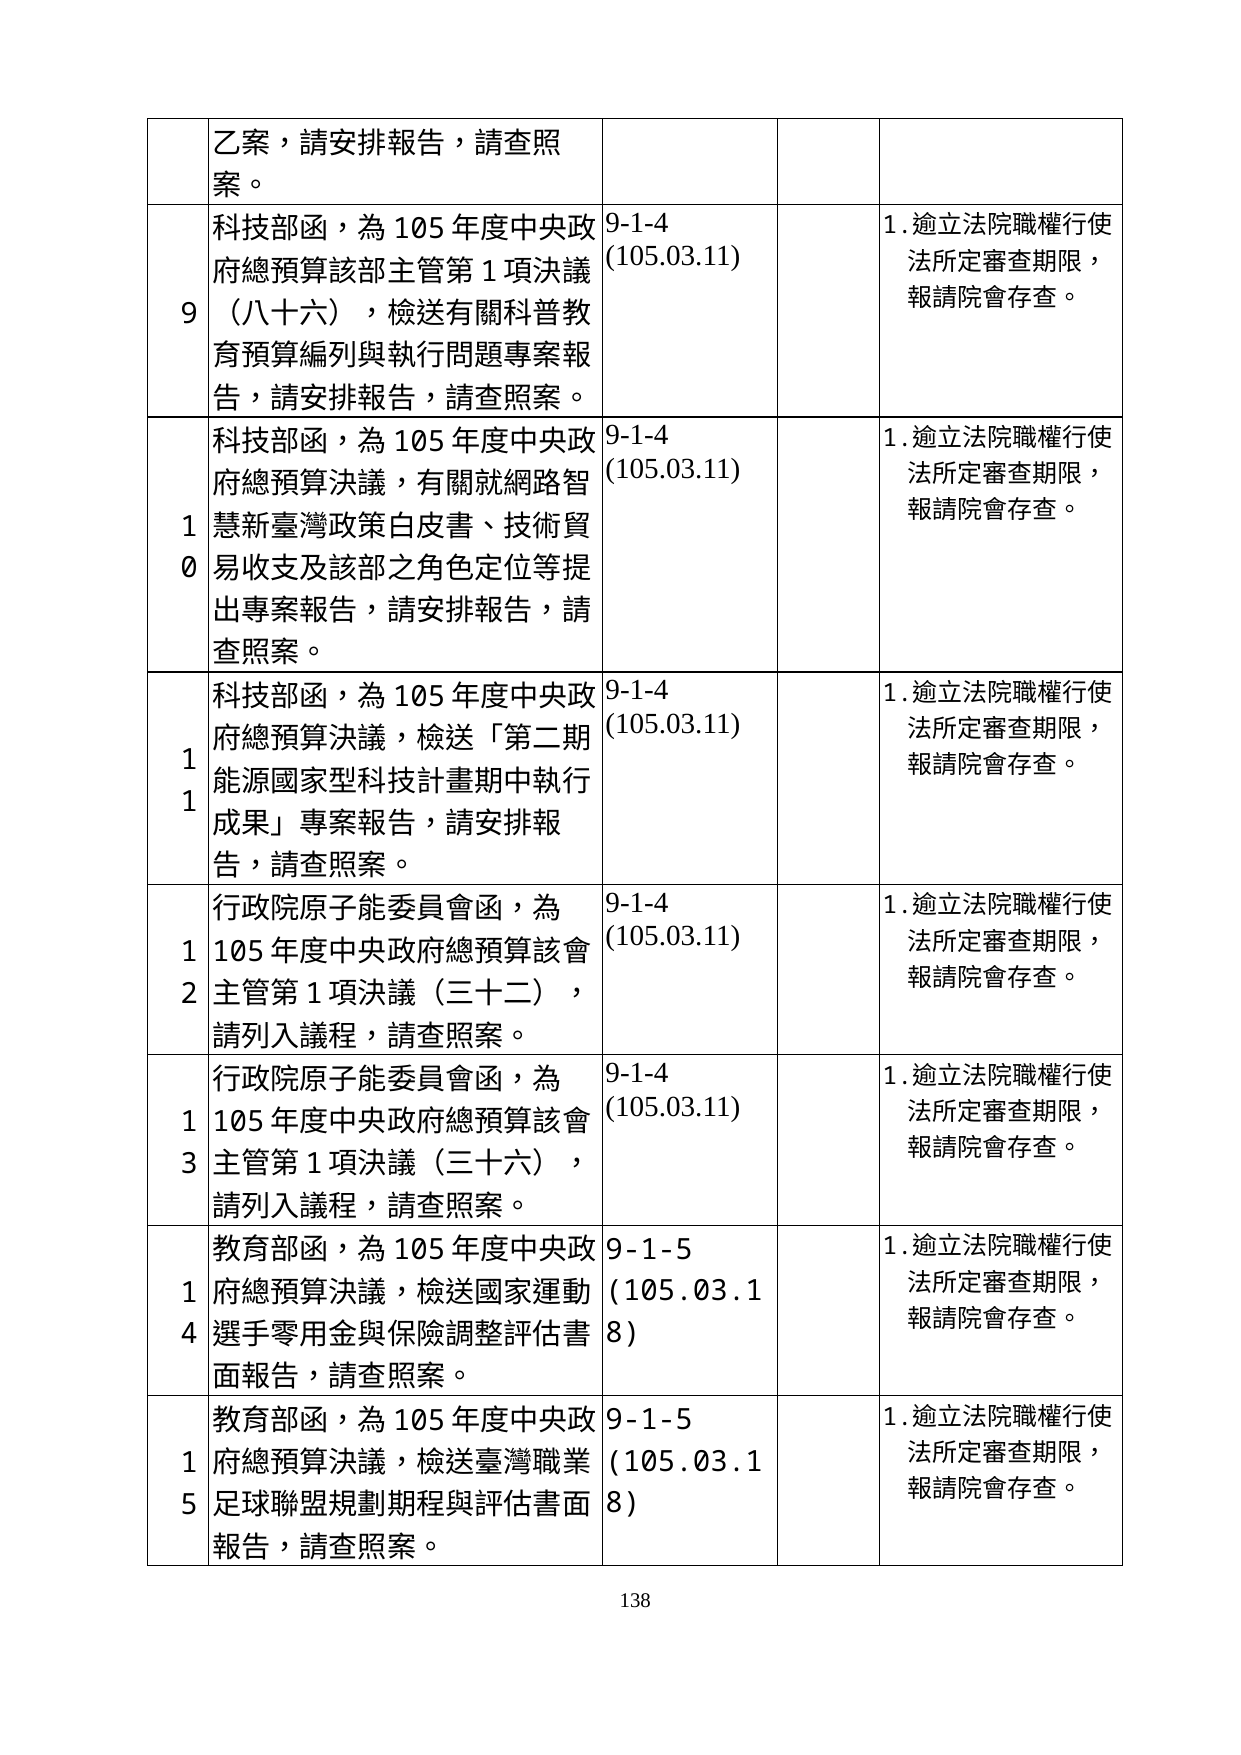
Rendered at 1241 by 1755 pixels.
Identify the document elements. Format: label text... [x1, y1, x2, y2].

table_cell [148, 1396, 208, 1565]
table_cell [603, 119, 777, 204]
table_cell 9-1-4 (105.03.11) [603, 673, 777, 884]
table_cell [778, 119, 879, 204]
table_cell 9-1-4 (105.03.11) [603, 1055, 777, 1225]
table_cell 行政院原子能委員會函，為105年度中央政府總預算該會主管第1項決議（三十二），請列入議程，請查照案。 [209, 885, 602, 1054]
table_cell 1.逾立法院職權行使法所定審查期限，報請院會存查。 [880, 885, 1122, 1054]
table_cell [148, 673, 208, 884]
table_cell 乙案，請安排報告，請查照案。 [209, 119, 602, 204]
table_cell [148, 205, 208, 416]
table_cell [778, 1396, 879, 1565]
table_cell [148, 1226, 208, 1395]
table_cell 科技部函，為105年度中央政府總預算決議，檢送「第二期能源國家型科技計畫期中執行成果」專案報告，請安排報告，請查照案。 [209, 673, 602, 884]
table_cell 9-1-4 (105.03.11) [603, 885, 777, 1054]
table_cell [778, 418, 879, 671]
table_cell [148, 885, 208, 1054]
table_cell [778, 885, 879, 1054]
table_cell 1.逾立法院職權行使法所定審查期限，報請院會存查。 [880, 205, 1122, 416]
table_cell 科技部函，為105年度中央政府總預算該部主管第1項決議（八十六），檢送有關科普教育預算編列與執行問題專案報告，請安排報告，請查照案。 [209, 205, 602, 416]
table_cell 行政院原子能委員會函，為105年度中央政府總預算該會主管第1項決議（三十六），請列入議程，請查照案。 [209, 1055, 602, 1225]
table_cell [148, 418, 208, 671]
table_cell [778, 205, 879, 416]
table_cell [778, 1226, 879, 1395]
table_cell 1.逾立法院職權行使法所定審查期限，報請院會存查。 [880, 1226, 1122, 1395]
table_cell 9-1-5 (105.03.18) [603, 1226, 777, 1395]
table_cell 教育部函，為105年度中央政府總預算決議，檢送國家運動選手零用金與保險調整評估書面報告，請查照案。 [209, 1226, 602, 1395]
table_cell 科技部函，為105年度中央政府總預算決議，有關就網路智慧新臺灣政策白皮書、技術貿易收支及該部之角色定位等提出專案報告，請安排報告，請查照案。 [209, 418, 602, 671]
table_cell 9-1-5 (105.03.18) [603, 1396, 777, 1565]
table_cell [148, 1055, 208, 1225]
table_cell 9-1-4 (105.03.11) [603, 418, 777, 671]
table_cell 1.逾立法院職權行使法所定審查期限，報請院會存查。 [880, 418, 1122, 671]
table_cell 1.逾立法院職權行使法所定審查期限，報請院會存查。 [880, 1055, 1122, 1225]
table_cell 9-1-4 (105.03.11) [603, 205, 777, 416]
table_cell 1.逾立法院職權行使法所定審查期限，報請院會存查。 [880, 673, 1122, 884]
table_cell 教育部函，為105年度中央政府總預算決議，檢送臺灣職業足球聯盟規劃期程與評估書面報告，請查照案。 [209, 1396, 602, 1565]
table_cell [880, 119, 1122, 204]
table_cell [778, 1055, 879, 1225]
table_cell [778, 673, 879, 884]
table_cell 1.逾立法院職權行使法所定審查期限，報請院會存查。 [880, 1396, 1122, 1565]
table_cell [148, 119, 208, 204]
